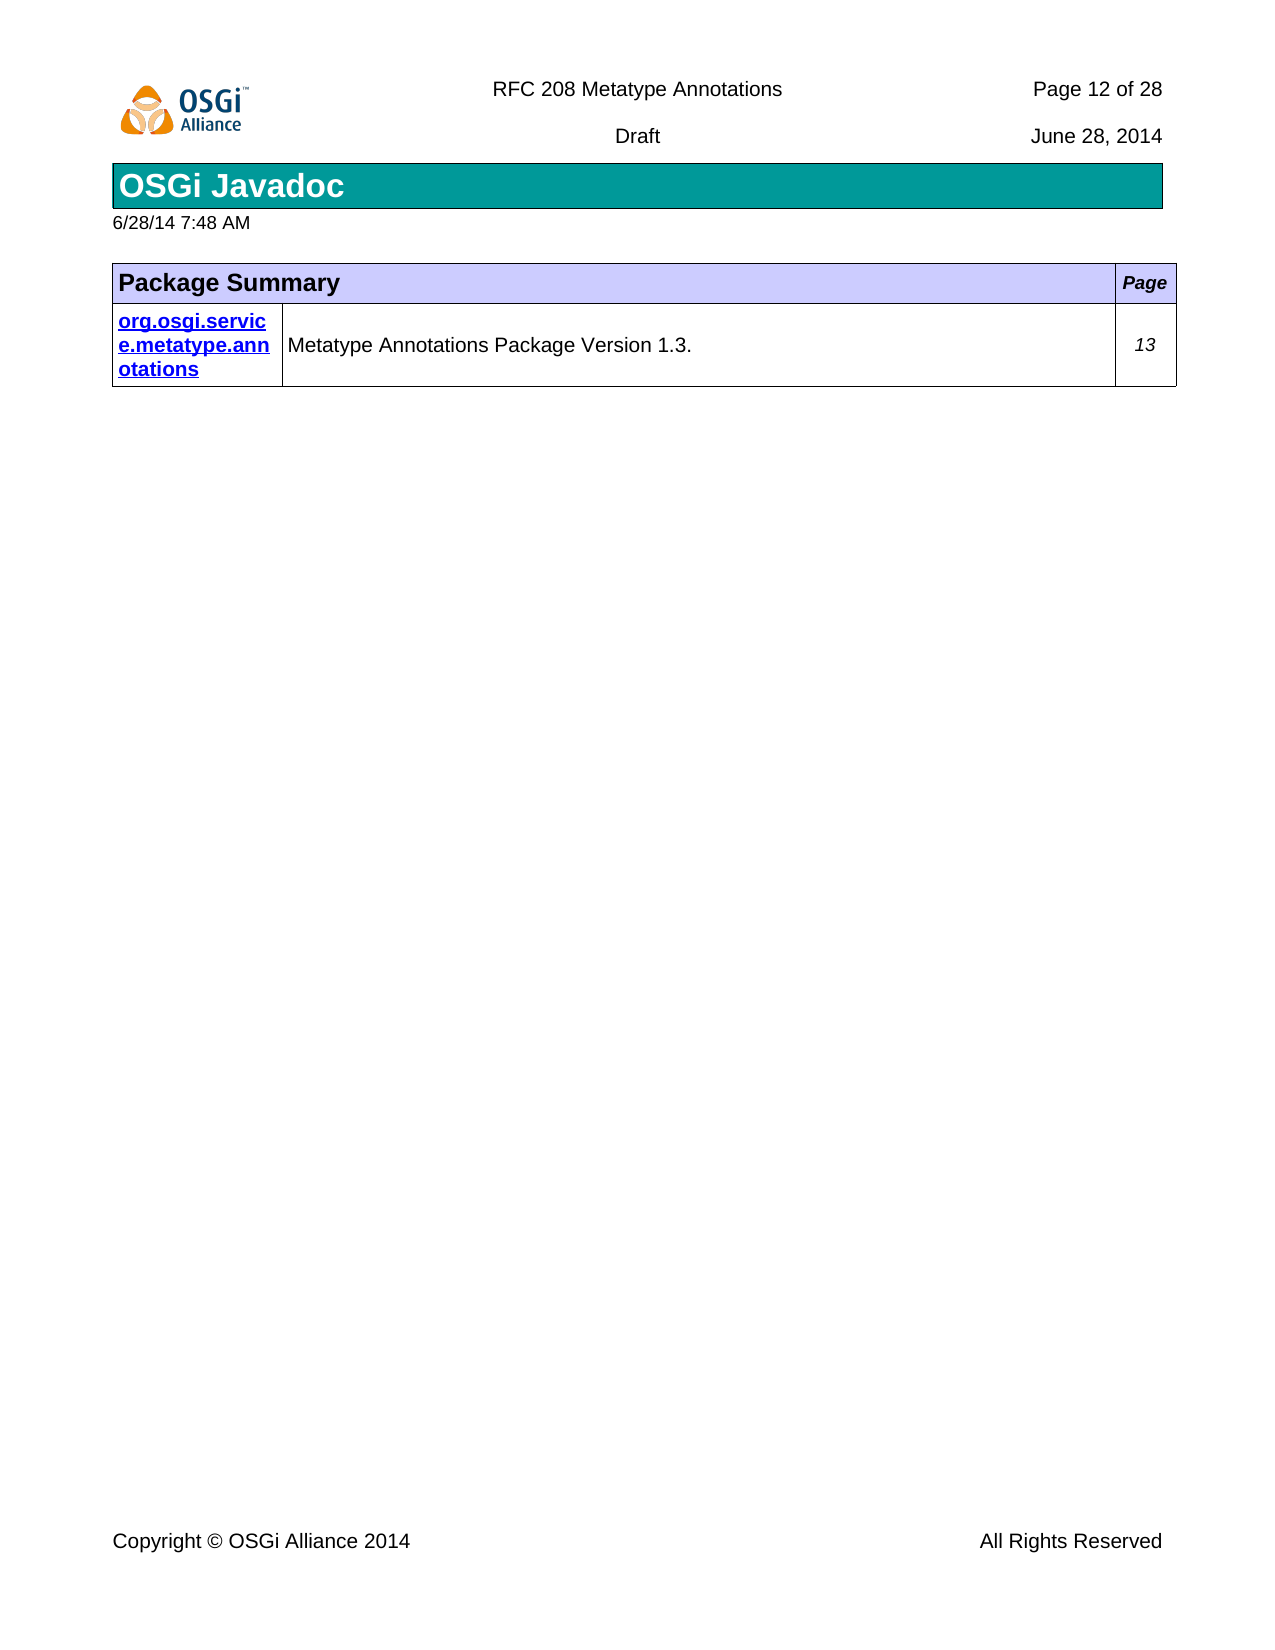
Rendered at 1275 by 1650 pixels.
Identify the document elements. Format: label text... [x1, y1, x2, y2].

subtitle OSGi Javadoc [114, 164, 1162, 208]
table_cell org.osgi.service.metatype.annotations [113, 304, 282, 386]
table_header Page [1116, 264, 1176, 303]
text 6/28/14 7:48 AM [112, 212, 1162, 233]
picture [113, 78, 257, 142]
table_cell Metatype Annotations Package Version 1.3. [283, 304, 1115, 386]
table_cell 13 [1116, 304, 1176, 386]
table_header Package Summary [113, 264, 1115, 303]
